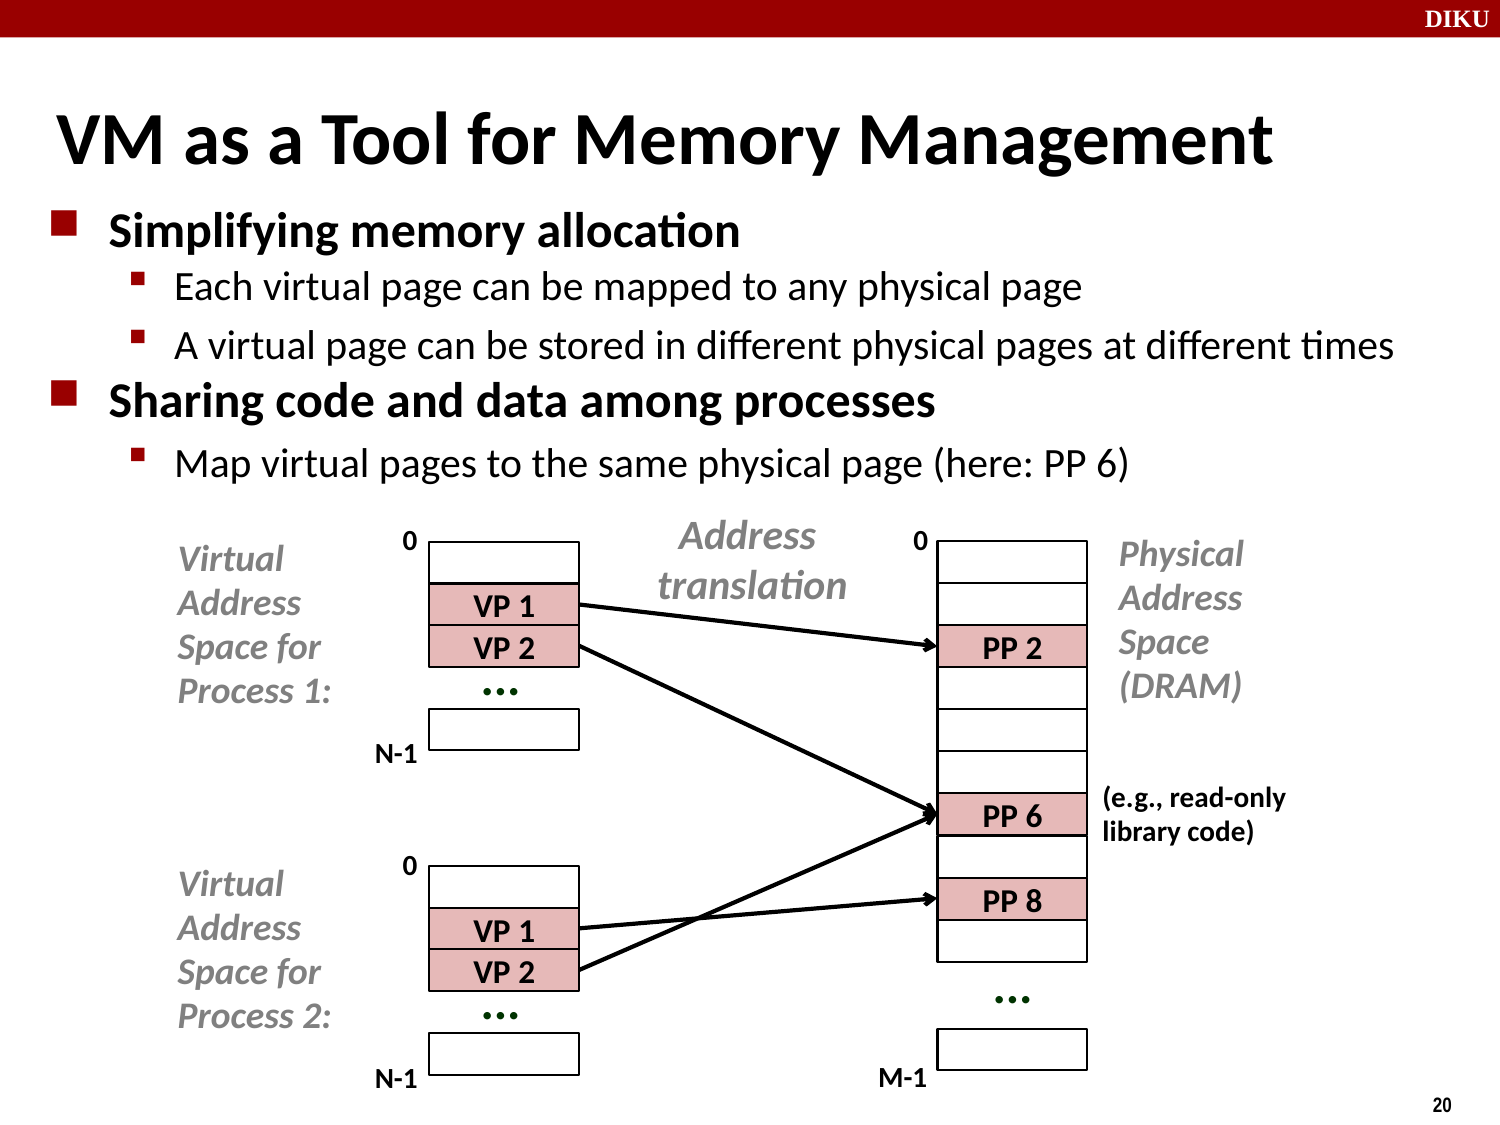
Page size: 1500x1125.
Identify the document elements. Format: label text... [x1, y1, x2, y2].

text_box ... [977, 954, 1048, 1029]
text_box N-1 [359, 729, 433, 779]
text_box 0 [387, 841, 433, 891]
text_box (e.g., read-only library code) [1088, 772, 1326, 857]
text_box Virtual Address Space for Process 1: [162, 528, 388, 721]
text_box VP 1 [429, 907, 580, 949]
text_box Address translation [642, 500, 863, 615]
text_box Virtual Address Space for Process 2: [162, 853, 388, 1046]
text_box VM as a Tool for Memory Management [41, 87, 1455, 182]
text_box 0 [898, 516, 944, 566]
text_box N-1 [359, 1054, 433, 1104]
text_box VP 2 [429, 949, 580, 992]
text_box ... [465, 970, 536, 1045]
text_box Physical Address Space (DRAM) [1104, 524, 1280, 717]
text_box ... [465, 646, 536, 721]
text_box PP 6 [937, 793, 1088, 835]
text_box M-1 [863, 1053, 943, 1103]
text_box PP 2 [937, 625, 1088, 666]
text_box PP 8 [937, 877, 1088, 919]
text_box 0 [387, 516, 433, 566]
text_box VP 2 [429, 624, 580, 667]
text_box Simplifying memory allocation Each virtual page can be mapped to any physical page A virtual page can be stored in different physical pages at different times Sharing code and data among processes Map virtual pages to the same physical page (here: PP 6) [37, 200, 1475, 513]
text_box VP 1 [429, 583, 580, 624]
